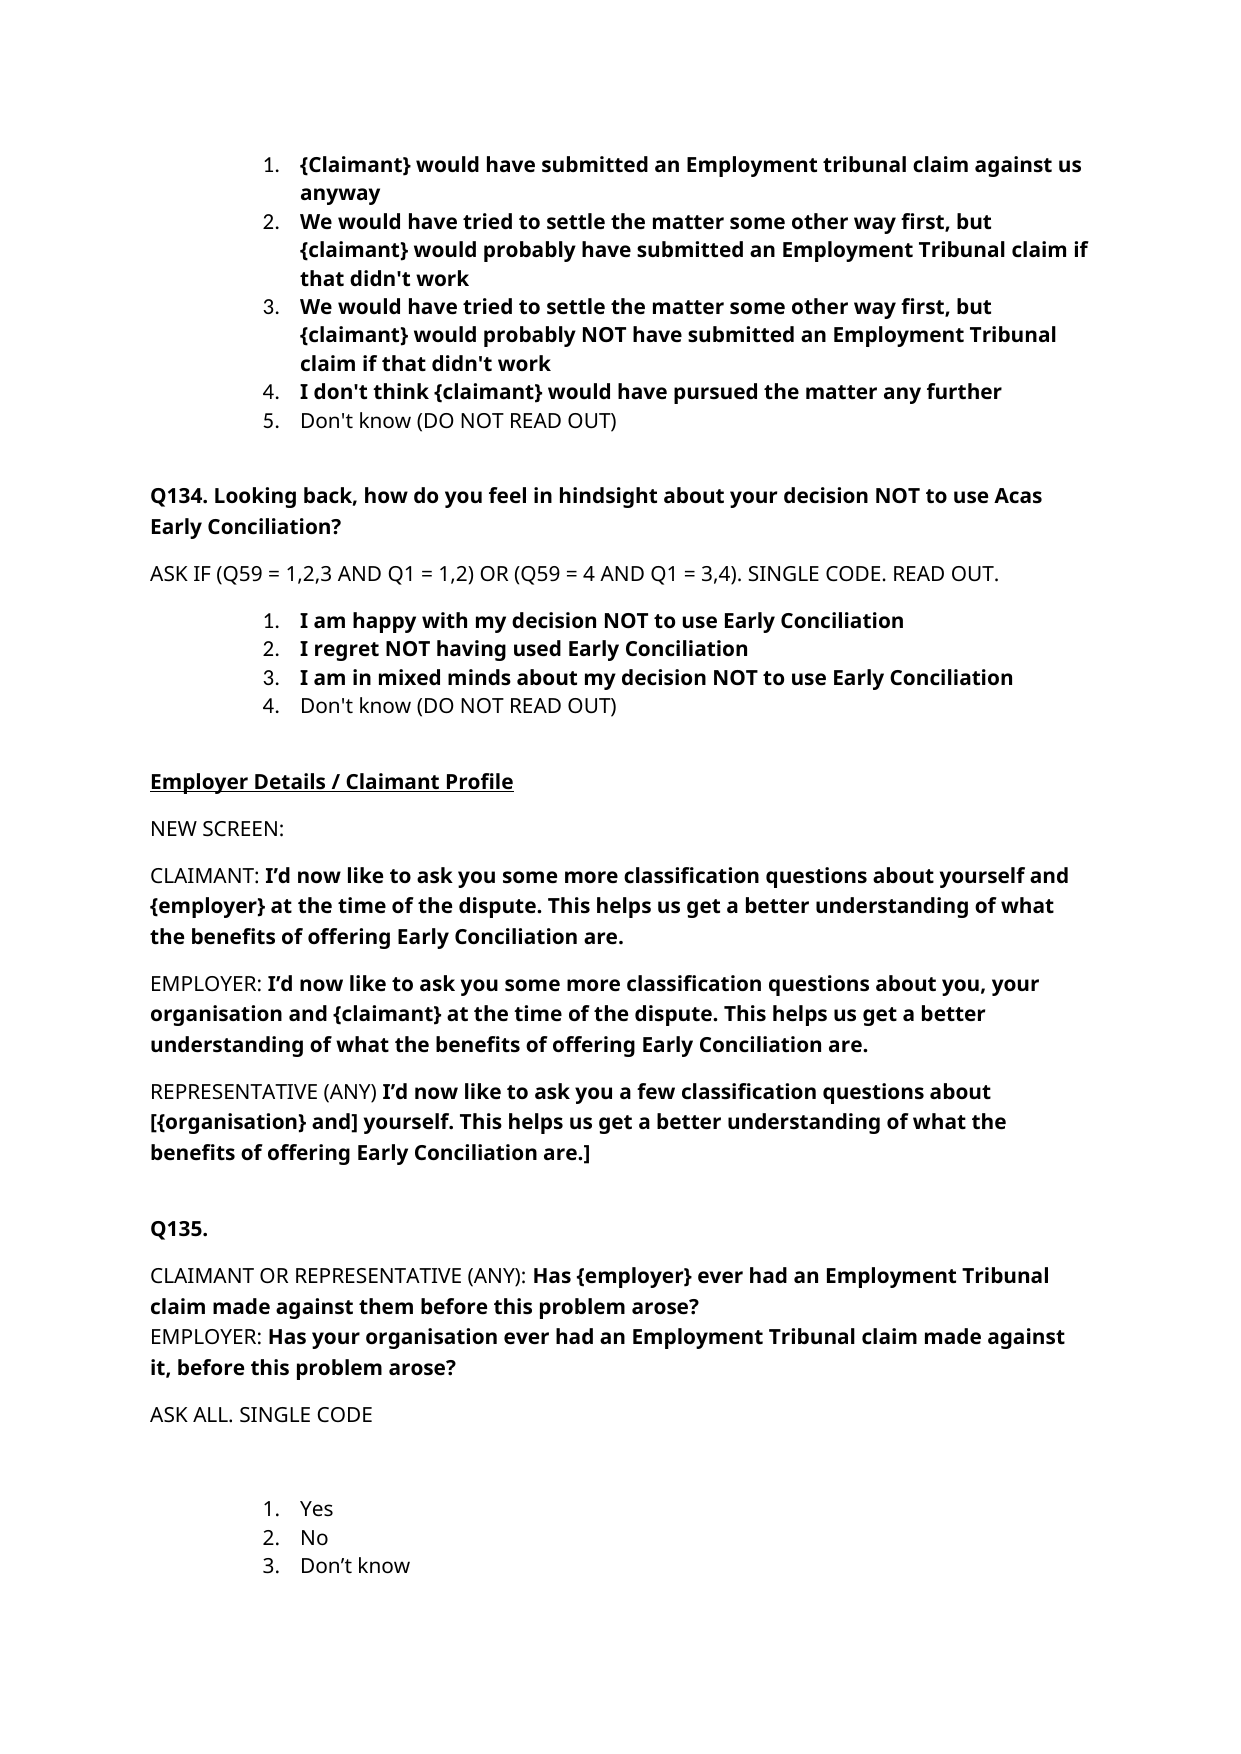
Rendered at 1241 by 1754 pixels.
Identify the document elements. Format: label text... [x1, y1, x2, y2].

text NEW SCREEN: [150, 814, 1090, 842]
list I am in mixed minds about my decision NOT to use Early Conciliation [262, 663, 1090, 691]
list We would have tried to settle the matter some other way first, but {claimant} would probably have submitted an Employment Tribunal claim if that didn't work [262, 207, 1090, 292]
list Yes [262, 1494, 1090, 1523]
list Don't know (DO NOT READ OUT) [262, 406, 1090, 434]
text REPRESENTATIVE (ANY) I’d now like to ask you a few classification questions about [{organisation} and] yourself. This helps us get a better understanding of what the benefits of offering Early Conciliation are.] [150, 1077, 1090, 1196]
text ASK IF (Q59 = 1,2,3 AND Q1 = 1,2) OR (Q59 = 4 AND Q1 = 3,4). SINGLE CODE. READ OUT. [150, 559, 1090, 587]
list Don't know (DO NOT READ OUT) [262, 691, 1090, 720]
list I don't think {claimant} would have pursued the matter any further [262, 377, 1090, 406]
list I regret NOT having used Early Conciliation [262, 634, 1090, 663]
text Q135. [150, 1214, 1090, 1243]
list Don’t know [262, 1551, 1090, 1579]
text Q134. Looking back, how do you feel in hindsight about your decision NOT to use Acas Early Conciliation? [150, 481, 1090, 540]
text EMPLOYER: I’d now like to ask you some more classification questions about you, your organisation and {claimant} at the time of the dispute. This helps us get a better understanding of what the benefits of offering Early Conciliation are. [150, 969, 1090, 1058]
text CLAIMANT OR REPRESENTATIVE (ANY): Has {employer} ever had an Employment Tribunal claim made against them before this problem arose? EMPLOYER: Has your organisation ever had an Employment Tribunal claim made against it, before this problem arose? [150, 1262, 1090, 1381]
list {Claimant} would have submitted an Employment tribunal claim against us anyway [262, 150, 1090, 207]
list No [262, 1523, 1090, 1551]
text ASK ALL. SINGLE CODE [150, 1400, 1090, 1428]
list We would have tried to settle the matter some other way first, but {claimant} would probably NOT have submitted an Employment Tribunal claim if that didn't work [262, 292, 1090, 377]
text CLAIMANT: I’d now like to ask you some more classification questions about yourself and {employer} at the time of the dispute. This helps us get a better understanding of what the benefits of offering Early Conciliation are. [150, 861, 1090, 950]
list I am happy with my decision NOT to use Early Conciliation [262, 606, 1090, 634]
text Employer Details / Claimant Profile [150, 767, 1090, 795]
